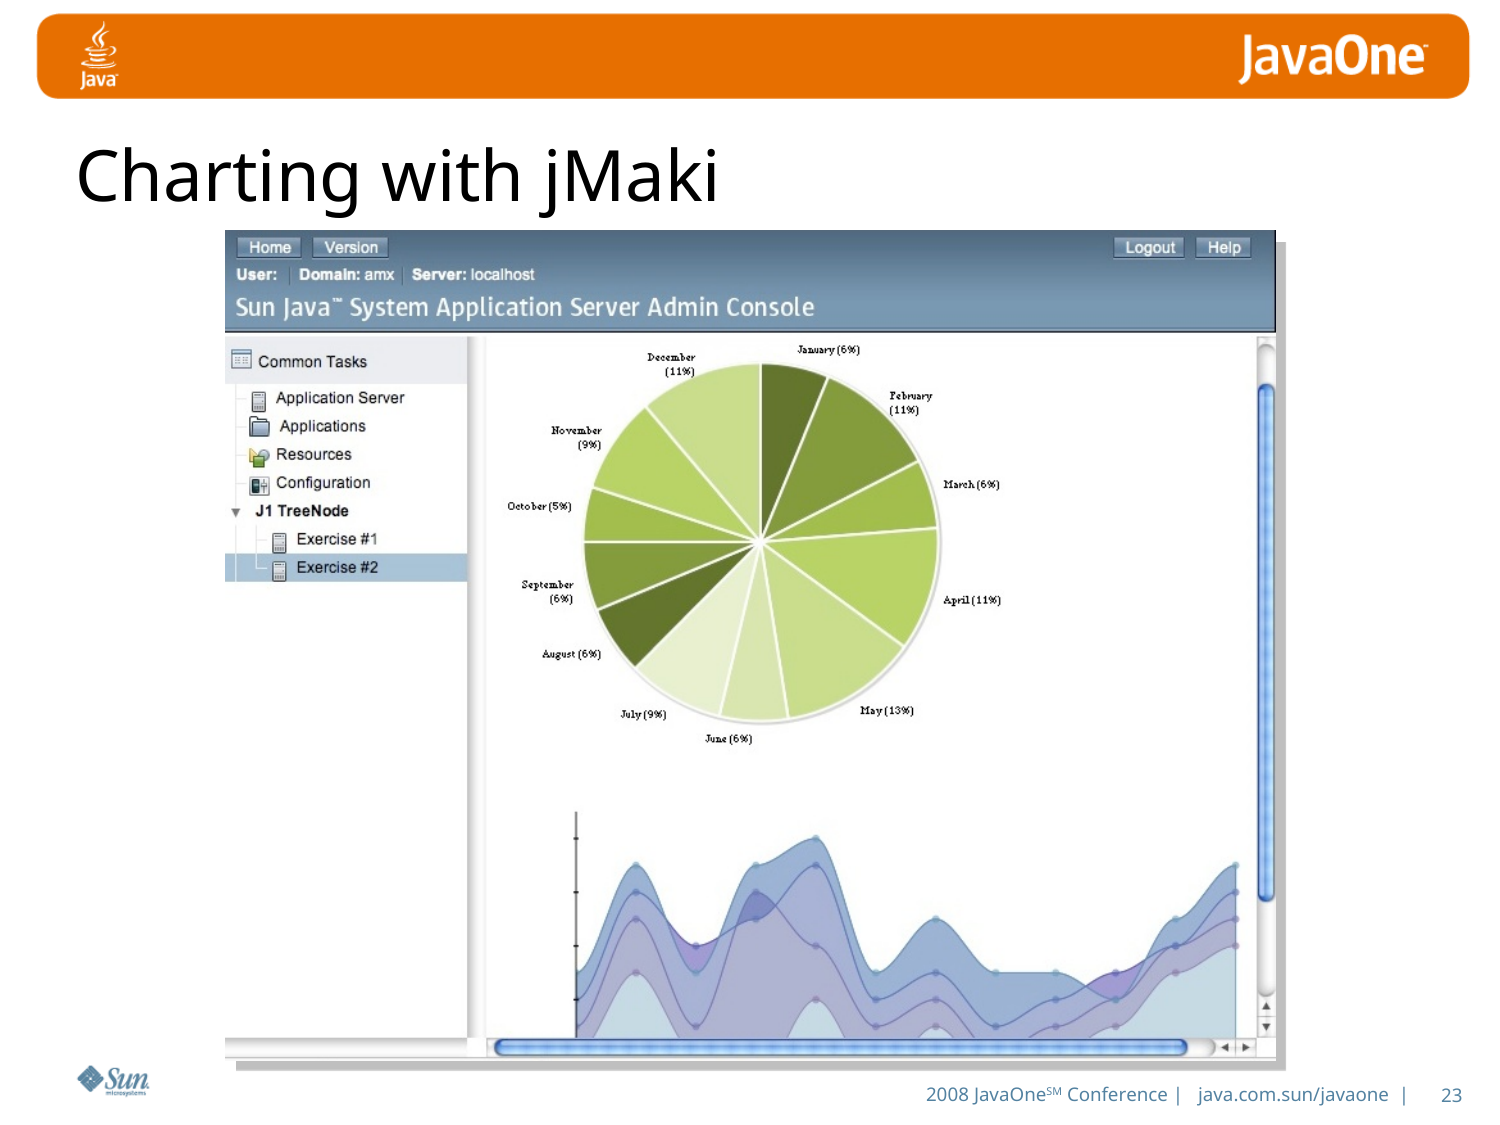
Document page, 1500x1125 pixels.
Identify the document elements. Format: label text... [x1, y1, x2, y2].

title Charting with jMaki [75, 95, 1426, 259]
picture [0, 0, 1500, 1125]
